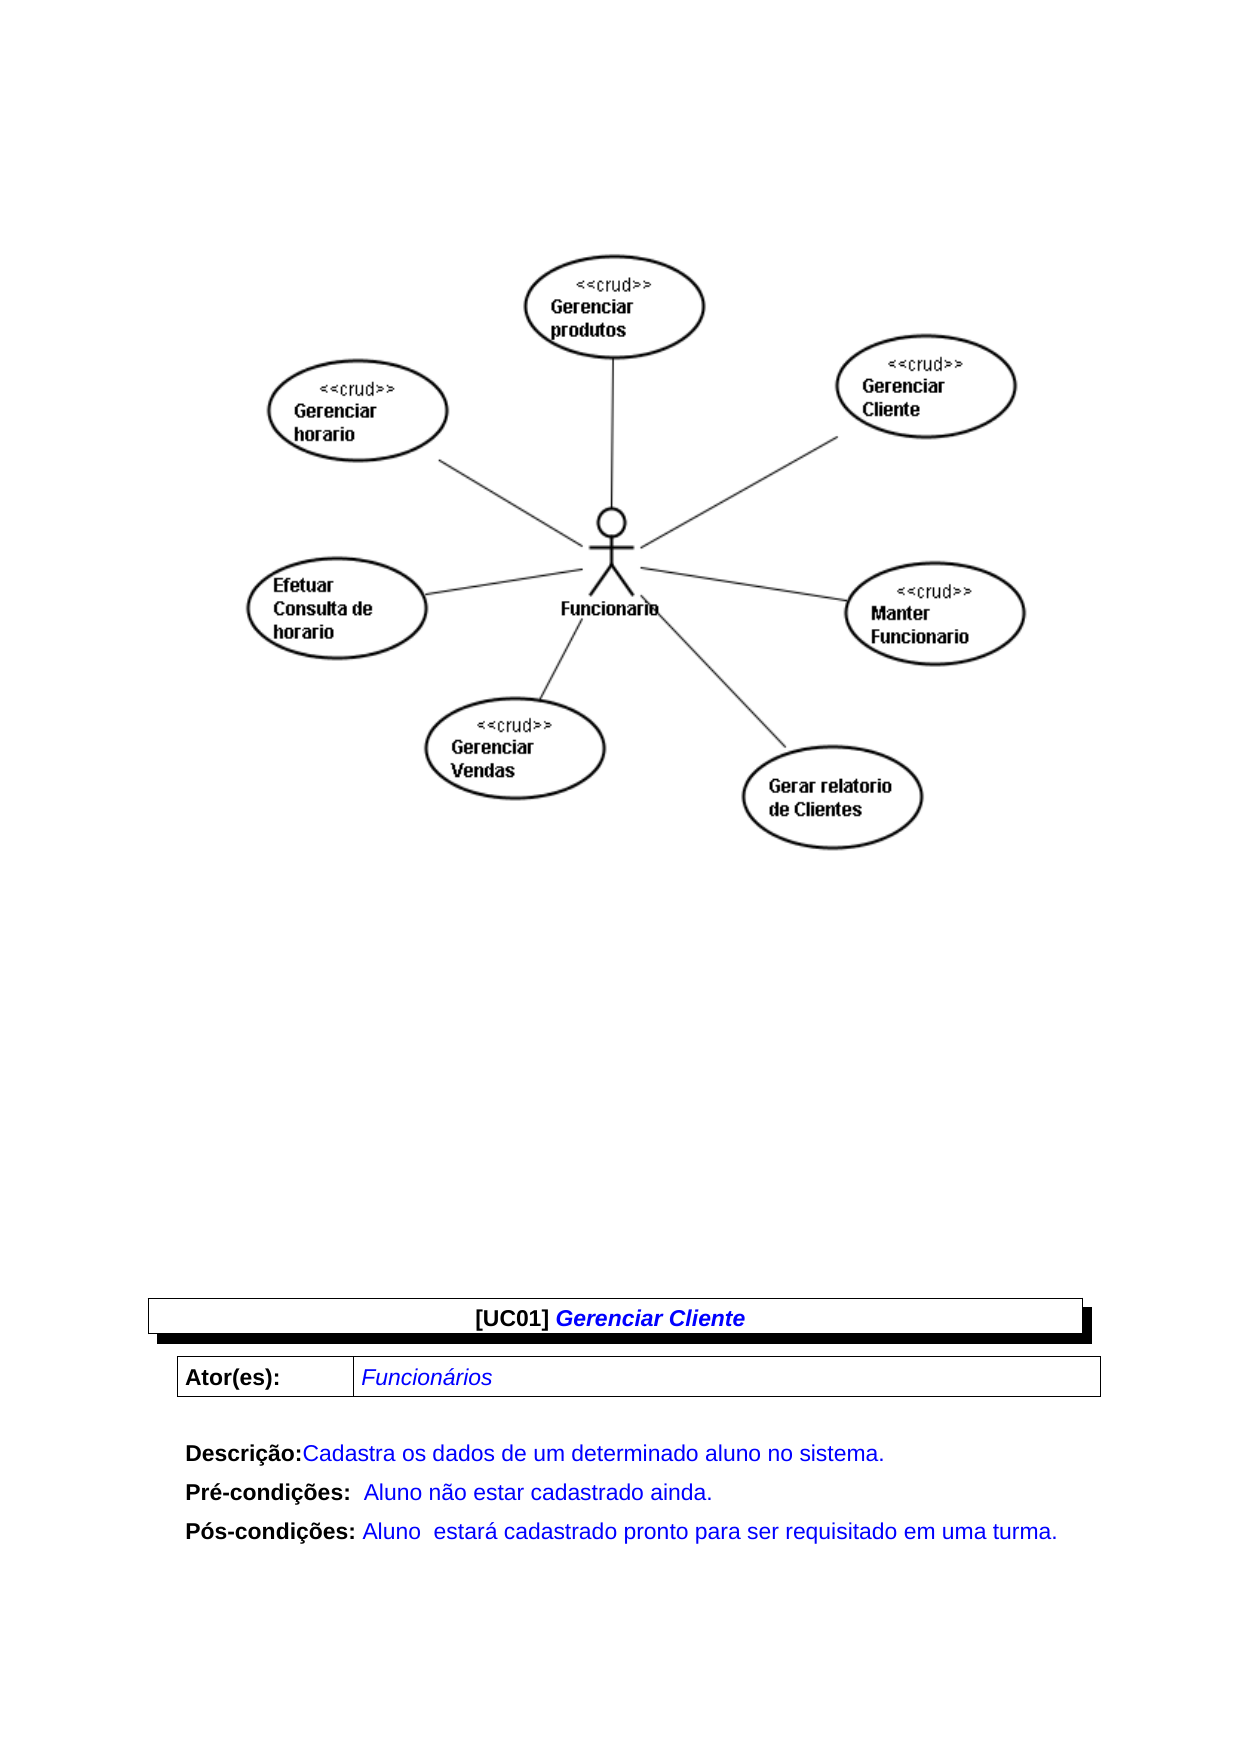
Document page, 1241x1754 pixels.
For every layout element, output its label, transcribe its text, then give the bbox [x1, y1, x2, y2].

text Pós-condições: Aluno estará cadastrado pronto para ser requisitado em uma turma. [185, 1518, 1092, 1544]
table_header Funcionários [354, 1357, 1100, 1396]
picture [169, 214, 1071, 930]
table_header Ator(es): [178, 1357, 353, 1396]
text Pré-condições: Aluno não estar cadastrado ainda. [185, 1479, 1092, 1505]
text [UC01] Gerenciar Cliente [149, 1299, 1082, 1333]
text Descrição:Cadastra os dados de um determinado aluno no sistema. [185, 1440, 1092, 1466]
